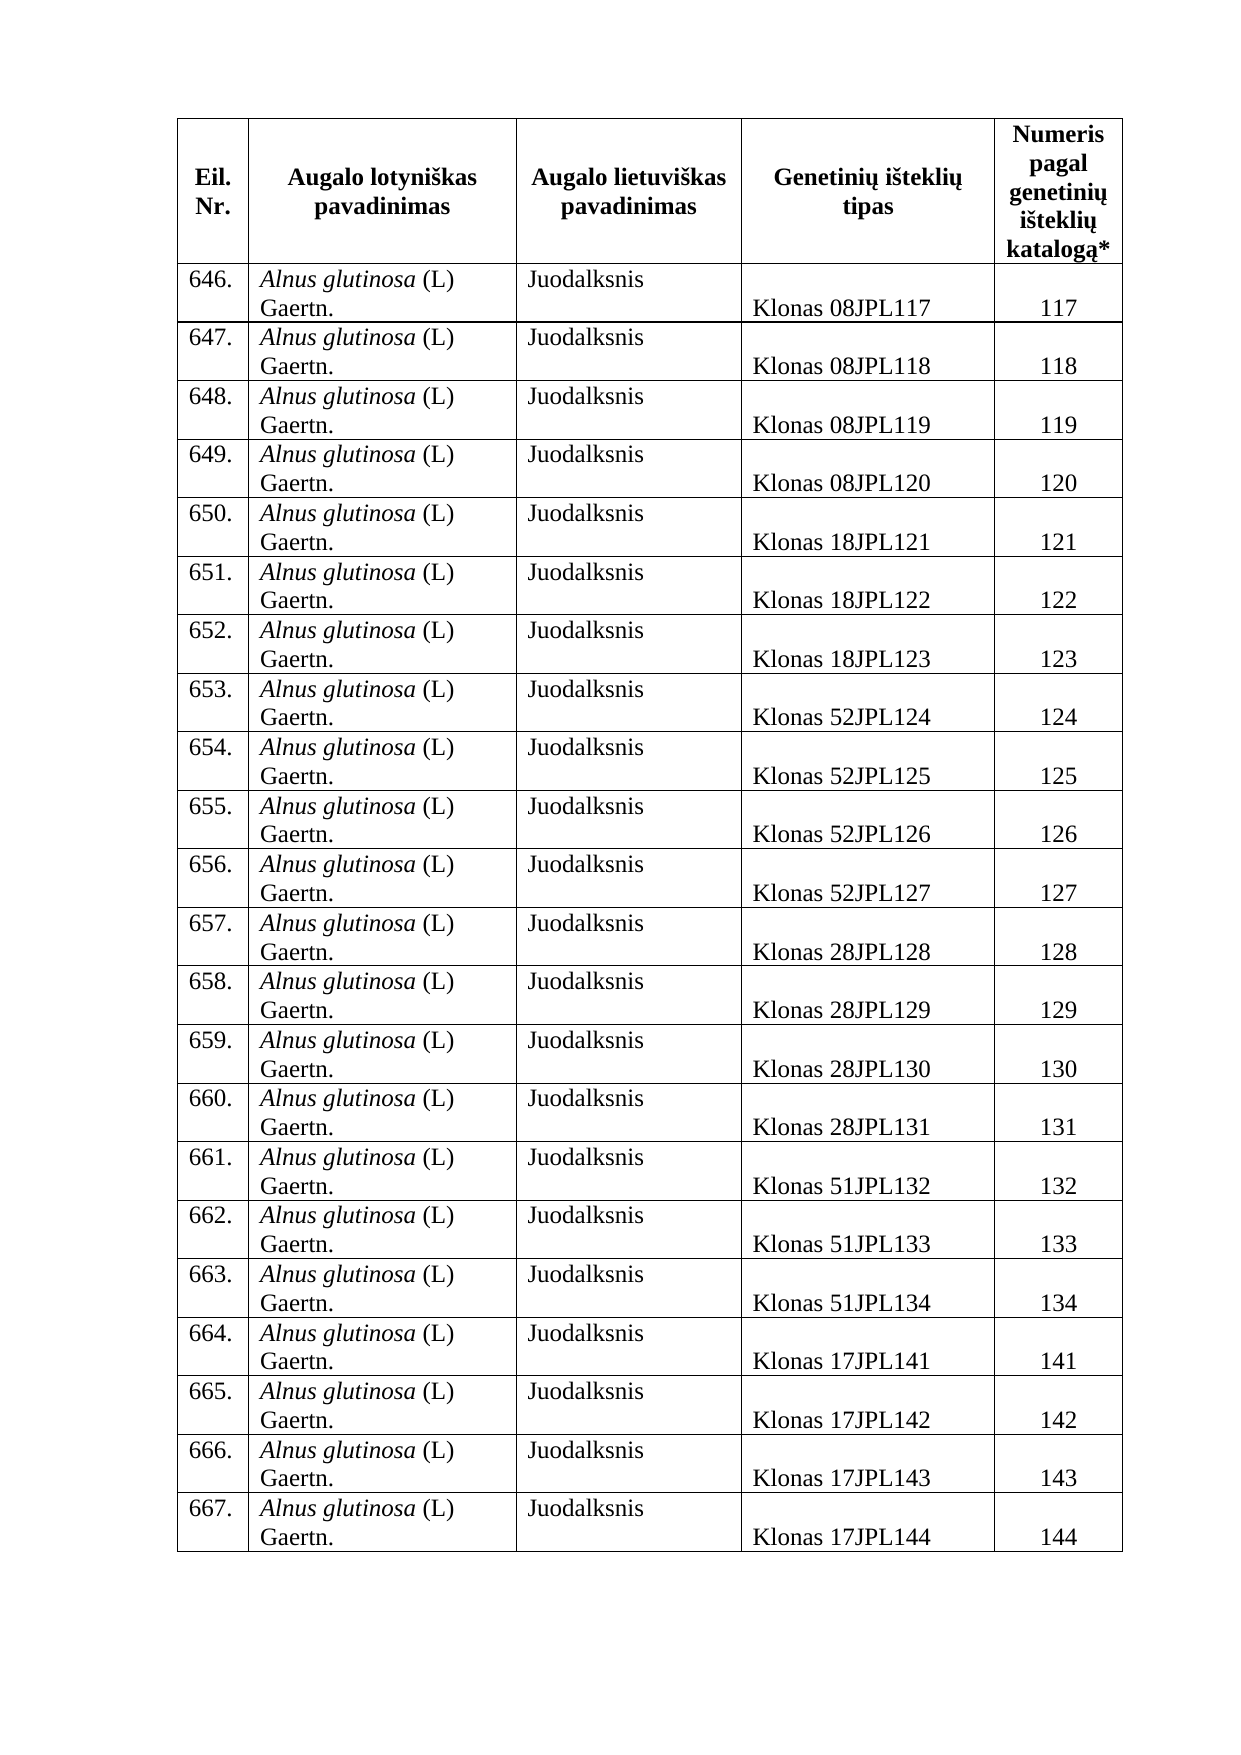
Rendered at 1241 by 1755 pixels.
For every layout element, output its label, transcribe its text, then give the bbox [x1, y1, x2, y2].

table_cell Alnus glutinosa (L) Gaertn. [249, 1318, 516, 1375]
table_cell 118 [995, 323, 1122, 380]
table_cell Juodalksnis [517, 849, 741, 907]
table_cell Juodalksnis [517, 1142, 741, 1199]
table_cell 665. [178, 1376, 248, 1434]
table_cell Klonas 18JPL123 [742, 615, 994, 673]
table_cell 132 [995, 1142, 1122, 1199]
table_cell 660. [178, 1084, 248, 1141]
table_cell Juodalksnis [517, 1435, 741, 1492]
table_cell 129 [995, 966, 1122, 1024]
table_cell Alnus glutinosa (L) Gaertn. [249, 1084, 516, 1141]
table_cell Klonas 17JPL141 [742, 1318, 994, 1375]
table_cell 649. [178, 440, 248, 497]
table_cell Alnus glutinosa (L) Gaertn. [249, 440, 516, 497]
table_cell Klonas 52JPL124 [742, 674, 994, 731]
table_header Numeris pagal genetinių išteklių katalogą* [995, 119, 1122, 263]
table_cell Juodalksnis [517, 908, 741, 965]
table_cell 130 [995, 1025, 1122, 1082]
table_cell 127 [995, 849, 1122, 907]
table_cell Juodalksnis [517, 557, 741, 614]
table_cell 647. [178, 323, 248, 380]
table_cell Klonas 17JPL143 [742, 1435, 994, 1492]
table_cell 128 [995, 908, 1122, 965]
table_cell 119 [995, 381, 1122, 438]
table_cell Alnus glutinosa (L) Gaertn. [249, 557, 516, 614]
table_cell Juodalksnis [517, 1493, 741, 1551]
table_cell 141 [995, 1318, 1122, 1375]
table_cell Juodalksnis [517, 1025, 741, 1082]
table_cell Alnus glutinosa (L) Gaertn. [249, 908, 516, 965]
table_cell Klonas 28JPL130 [742, 1025, 994, 1082]
table_cell Klonas 28JPL129 [742, 966, 994, 1024]
table_cell Klonas 08JPL117 [742, 264, 994, 321]
table_cell Alnus glutinosa (L) Gaertn. [249, 615, 516, 673]
table_cell Klonas 28JPL131 [742, 1084, 994, 1141]
table_cell Juodalksnis [517, 674, 741, 731]
table_cell Klonas 08JPL118 [742, 323, 994, 380]
table_cell Klonas 08JPL120 [742, 440, 994, 497]
table_cell Alnus glutinosa (L) Gaertn. [249, 381, 516, 438]
table_cell 124 [995, 674, 1122, 731]
table_cell 656. [178, 849, 248, 907]
table_cell Alnus glutinosa (L) Gaertn. [249, 264, 516, 321]
table_cell Klonas 51JPL133 [742, 1201, 994, 1258]
table_cell Juodalksnis [517, 1259, 741, 1317]
table_header Eil. Nr. [178, 119, 248, 263]
table_cell Alnus glutinosa (L) Gaertn. [249, 791, 516, 848]
table_cell 654. [178, 732, 248, 790]
table_cell 663. [178, 1259, 248, 1317]
table_cell Alnus glutinosa (L) Gaertn. [249, 966, 516, 1024]
table_cell Alnus glutinosa (L) Gaertn. [249, 1435, 516, 1492]
table_cell 121 [995, 498, 1122, 556]
table_cell Klonas 51JPL134 [742, 1259, 994, 1317]
table_cell 652. [178, 615, 248, 673]
table_cell Alnus glutinosa (L) Gaertn. [249, 1201, 516, 1258]
table_cell 666. [178, 1435, 248, 1492]
table_cell Alnus glutinosa (L) Gaertn. [249, 1142, 516, 1199]
table_cell Juodalksnis [517, 381, 741, 438]
table_cell 662. [178, 1201, 248, 1258]
table_cell 117 [995, 264, 1122, 321]
table_cell 646. [178, 264, 248, 321]
table_cell Klonas 28JPL128 [742, 908, 994, 965]
table_cell Juodalksnis [517, 440, 741, 497]
table_cell 657. [178, 908, 248, 965]
table_cell 134 [995, 1259, 1122, 1317]
table_cell Juodalksnis [517, 1318, 741, 1375]
table_cell Klonas 18JPL122 [742, 557, 994, 614]
table_cell Juodalksnis [517, 1201, 741, 1258]
table_cell Klonas 51JPL132 [742, 1142, 994, 1199]
table_cell Klonas 18JPL121 [742, 498, 994, 556]
table_cell Juodalksnis [517, 323, 741, 380]
table_cell 664. [178, 1318, 248, 1375]
table_cell 120 [995, 440, 1122, 497]
table_cell 143 [995, 1435, 1122, 1492]
table_cell 658. [178, 966, 248, 1024]
table_cell Alnus glutinosa (L) Gaertn. [249, 1259, 516, 1317]
table_cell Alnus glutinosa (L) Gaertn. [249, 1025, 516, 1082]
table_cell Juodalksnis [517, 732, 741, 790]
table_cell Klonas 52JPL127 [742, 849, 994, 907]
table_cell Alnus glutinosa (L) Gaertn. [249, 674, 516, 731]
table_cell 659. [178, 1025, 248, 1082]
table_cell 650. [178, 498, 248, 556]
table_header Augalo lietuviškas pavadinimas [517, 119, 741, 263]
table_cell Klonas 17JPL142 [742, 1376, 994, 1434]
table_cell Klonas 52JPL125 [742, 732, 994, 790]
table_cell Klonas 52JPL126 [742, 791, 994, 848]
table_cell 123 [995, 615, 1122, 673]
table_cell Alnus glutinosa (L) Gaertn. [249, 1376, 516, 1434]
table_cell 648. [178, 381, 248, 438]
table_cell 126 [995, 791, 1122, 848]
table_cell Juodalksnis [517, 791, 741, 848]
table_cell Klonas 08JPL119 [742, 381, 994, 438]
table_cell Alnus glutinosa (L) Gaertn. [249, 498, 516, 556]
table_cell Juodalksnis [517, 1376, 741, 1434]
table_cell 133 [995, 1201, 1122, 1258]
table_cell 122 [995, 557, 1122, 614]
table_cell 125 [995, 732, 1122, 790]
table_cell 131 [995, 1084, 1122, 1141]
table_cell Alnus glutinosa (L) Gaertn. [249, 323, 516, 380]
table_header Genetinių išteklių tipas [742, 119, 994, 263]
table_cell 651. [178, 557, 248, 614]
table_cell 144 [995, 1493, 1122, 1551]
table_cell Juodalksnis [517, 1084, 741, 1141]
table_cell Juodalksnis [517, 966, 741, 1024]
table_cell Alnus glutinosa (L) Gaertn. [249, 1493, 516, 1551]
table_cell 667. [178, 1493, 248, 1551]
table_cell Klonas 17JPL144 [742, 1493, 994, 1551]
table_cell Alnus glutinosa (L) Gaertn. [249, 849, 516, 907]
table_cell 653. [178, 674, 248, 731]
table_cell Juodalksnis [517, 264, 741, 321]
table_cell 655. [178, 791, 248, 848]
table_header Augalo lotyniškas pavadinimas [249, 119, 516, 263]
table_cell 142 [995, 1376, 1122, 1434]
table_cell Juodalksnis [517, 615, 741, 673]
table_cell 661. [178, 1142, 248, 1199]
table_cell Alnus glutinosa (L) Gaertn. [249, 732, 516, 790]
table_cell Juodalksnis [517, 498, 741, 556]
